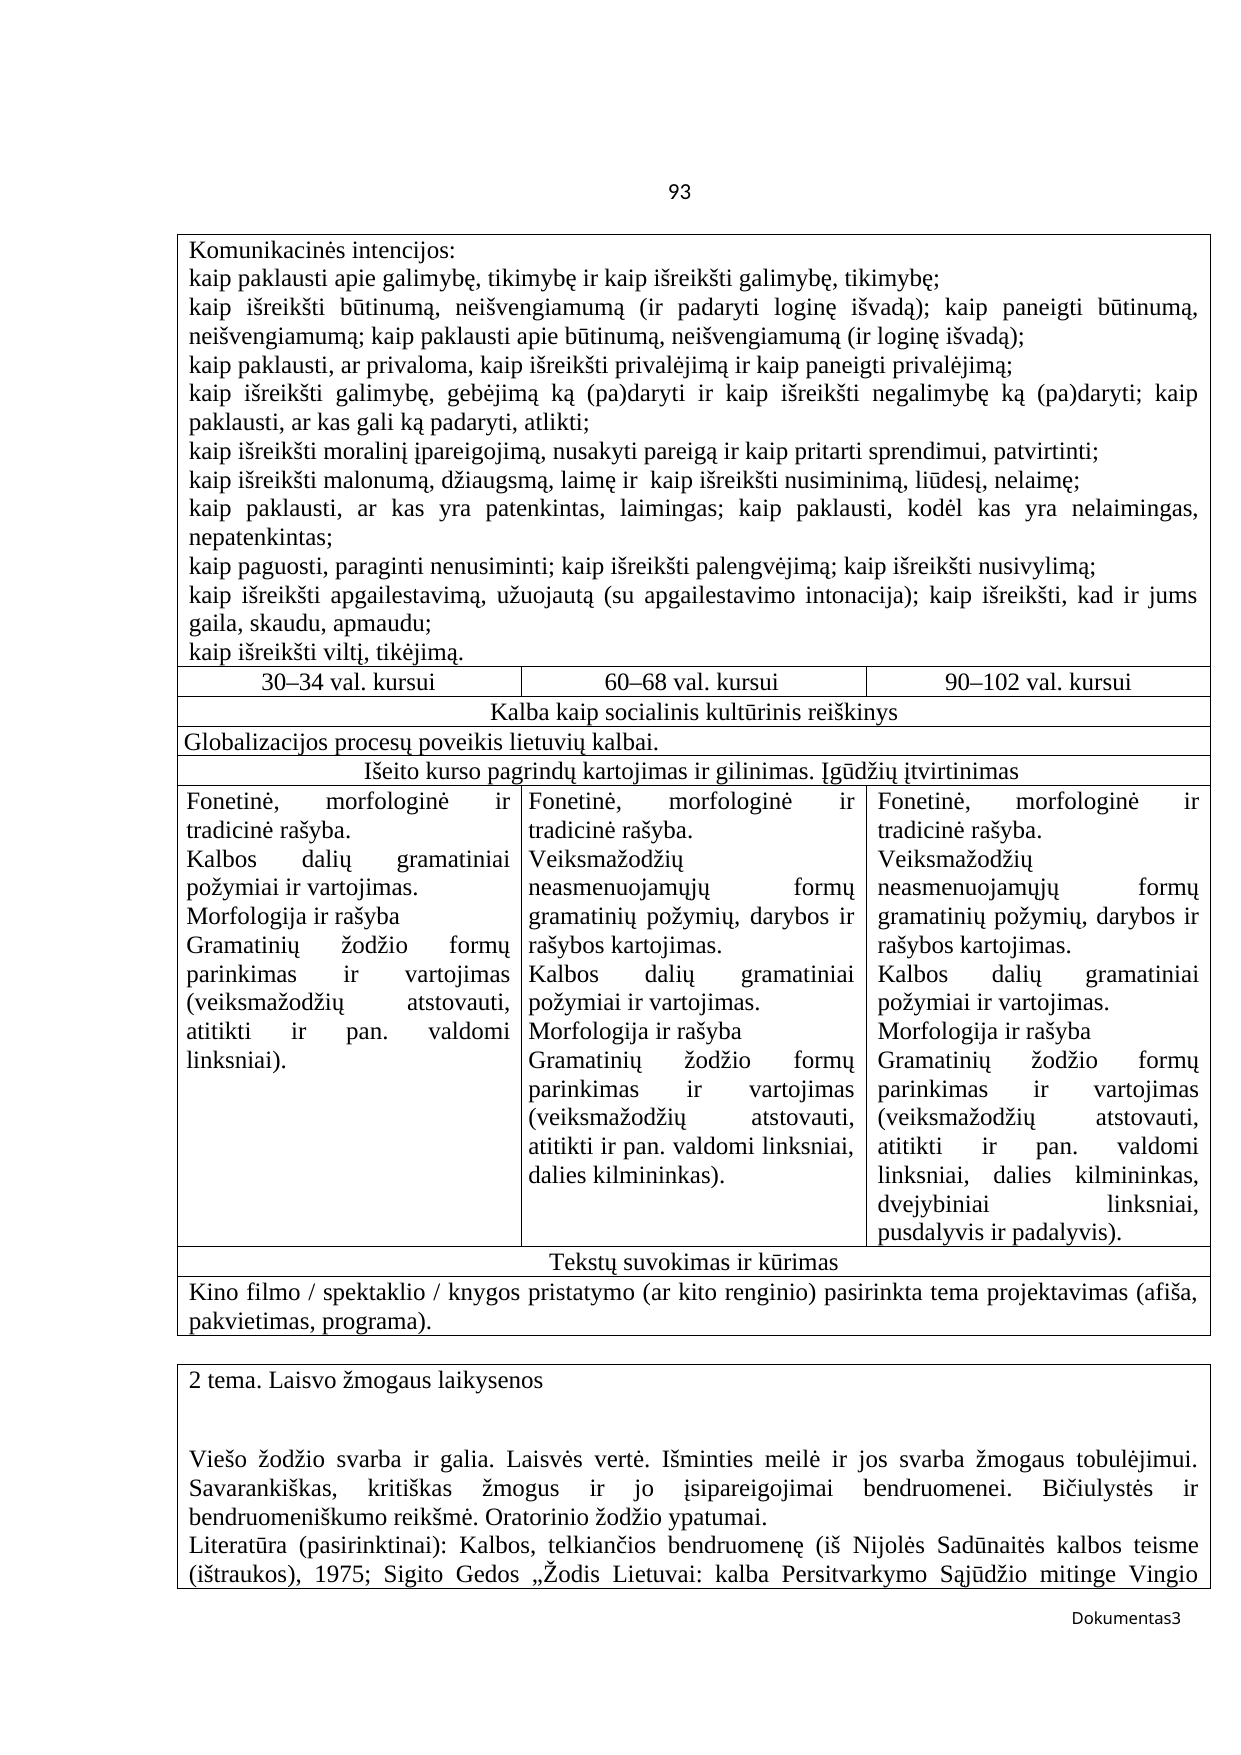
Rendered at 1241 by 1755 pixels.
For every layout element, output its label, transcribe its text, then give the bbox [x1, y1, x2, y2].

table_cell Išeito kurso pagrindų kartojimas ir gilinimas. Įgūdžių įtvirtinimas [178, 756, 1210, 785]
table_cell Globalizacijos procesų poveikis lietuvių kalbai. [178, 727, 1210, 755]
table_cell 60–68 val. kursui [522, 667, 866, 696]
table_cell Komunikacinės intencijos: kaip paklausti apie galimybę, tikimybę ir kaip išreikšti galimybę, tikimybę; kaip išreikšti būtinumą, neišvengiamumą (ir padaryti loginę išvadą); kaip paneigti būtinumą, neišvengiamumą; kaip paklausti apie būtinumą, neišvengiamumą (ir loginę išvadą); kaip paklausti, ar privaloma, kaip išreikšti privalėjimą ir kaip paneigti privalėjimą; kaip išreikšti galimybę, gebėjimą ką (pa)daryti ir kaip išreikšti negalimybę ką (pa)daryti; kaip paklausti, ar kas gali ką padaryti, atlikti; kaip išreikšti moralinį įpareigojimą, nusakyti pareigą ir kaip pritarti sprendimui, patvirtinti; kaip išreikšti malonumą, džiaugsmą, laimę ir kaip išreikšti nusiminimą, liūdesį, nelaimę; kaip paklausti, ar kas yra patenkintas, laimingas; kaip paklausti, kodėl kas yra nelaimingas, nepatenkintas; kaip paguosti, paraginti nenusiminti; kaip išreikšti palengvėjimą; kaip išreikšti nusivylimą; kaip išreikšti apgailestavimą, užuojautą (su apgailestavimo intonacija); kaip išreikšti, kad ir jums gaila, skaudu, apmaudu; kaip išreikšti viltį, tikėjimą. [178, 235, 1210, 666]
table_cell Fonetinė, morfologinė ir tradicinė rašyba. Veiksmažodžių neasmenuojamųjų formų gramatinių požymių, darybos ir rašybos kartojimas. Kalbos dalių gramatiniai požymiai ir vartojimas. Morfologija ir rašyba Gramatinių žodžio formų parinkimas ir vartojimas (veiksmažodžių atstovauti, atitikti ir pan. valdomi linksniai, dalies kilmininkas, dvejybiniai linksniai, pusdalyvis ir padalyvis). [867, 786, 1210, 1246]
table_cell Fonetinė, morfologinė ir tradicinė rašyba. Veiksmažodžių neasmenuojamųjų formų gramatinių požymių, darybos ir rašybos kartojimas. Kalbos dalių gramatiniai požymiai ir vartojimas. Morfologija ir rašyba Gramatinių žodžio formų parinkimas ir vartojimas (veiksmažodžių atstovauti, atitikti ir pan. valdomi linksniai, dalies kilmininkas). [522, 786, 866, 1246]
table_cell 90–102 val. kursui [867, 667, 1210, 696]
table_cell Kalba kaip socialinis kultūrinis reiškinys [178, 697, 1210, 726]
table_cell Tekstų suvokimas ir kūrimas [178, 1247, 1210, 1276]
table_header 2 tema. Laisvo žmogaus laikysenos Viešo žodžio svarba ir galia. Laisvės vertė. Išminties meilė ir jos svarba žmogaus tobulėjimui. Savarankiškas, kritiškas žmogus ir jo įsipareigojimai bendruomenei. Bičiulystės ir bendruomeniškumo reikšmė. Oratorinio žodžio ypatumai. Literatūra (pasirinktinai): Kalbos, telkiančios bendruomenę (iš Nijolės Sadūnaitės kalbos teisme (ištraukos), 1975; Sigito Gedos „Žodis Lietuvai: kalba Persitvarkymo Sąjūdžio mitinge Vingio [178, 1365, 1210, 1588]
table_cell Kino filmo / spektaklio / knygos pristatymo (ar kito renginio) pasirinkta tema projektavimas (afiša, pakvietimas, programa). [178, 1277, 1210, 1334]
table_cell 30–34 val. kursui [178, 667, 521, 696]
table_cell Fonetinė, morfologinė ir tradicinė rašyba. Kalbos dalių gramatiniai požymiai ir vartojimas. Morfologija ir rašyba Gramatinių žodžio formų parinkimas ir vartojimas (veiksmažodžių atstovauti, atitikti ir pan. valdomi linksniai). [178, 786, 521, 1246]
